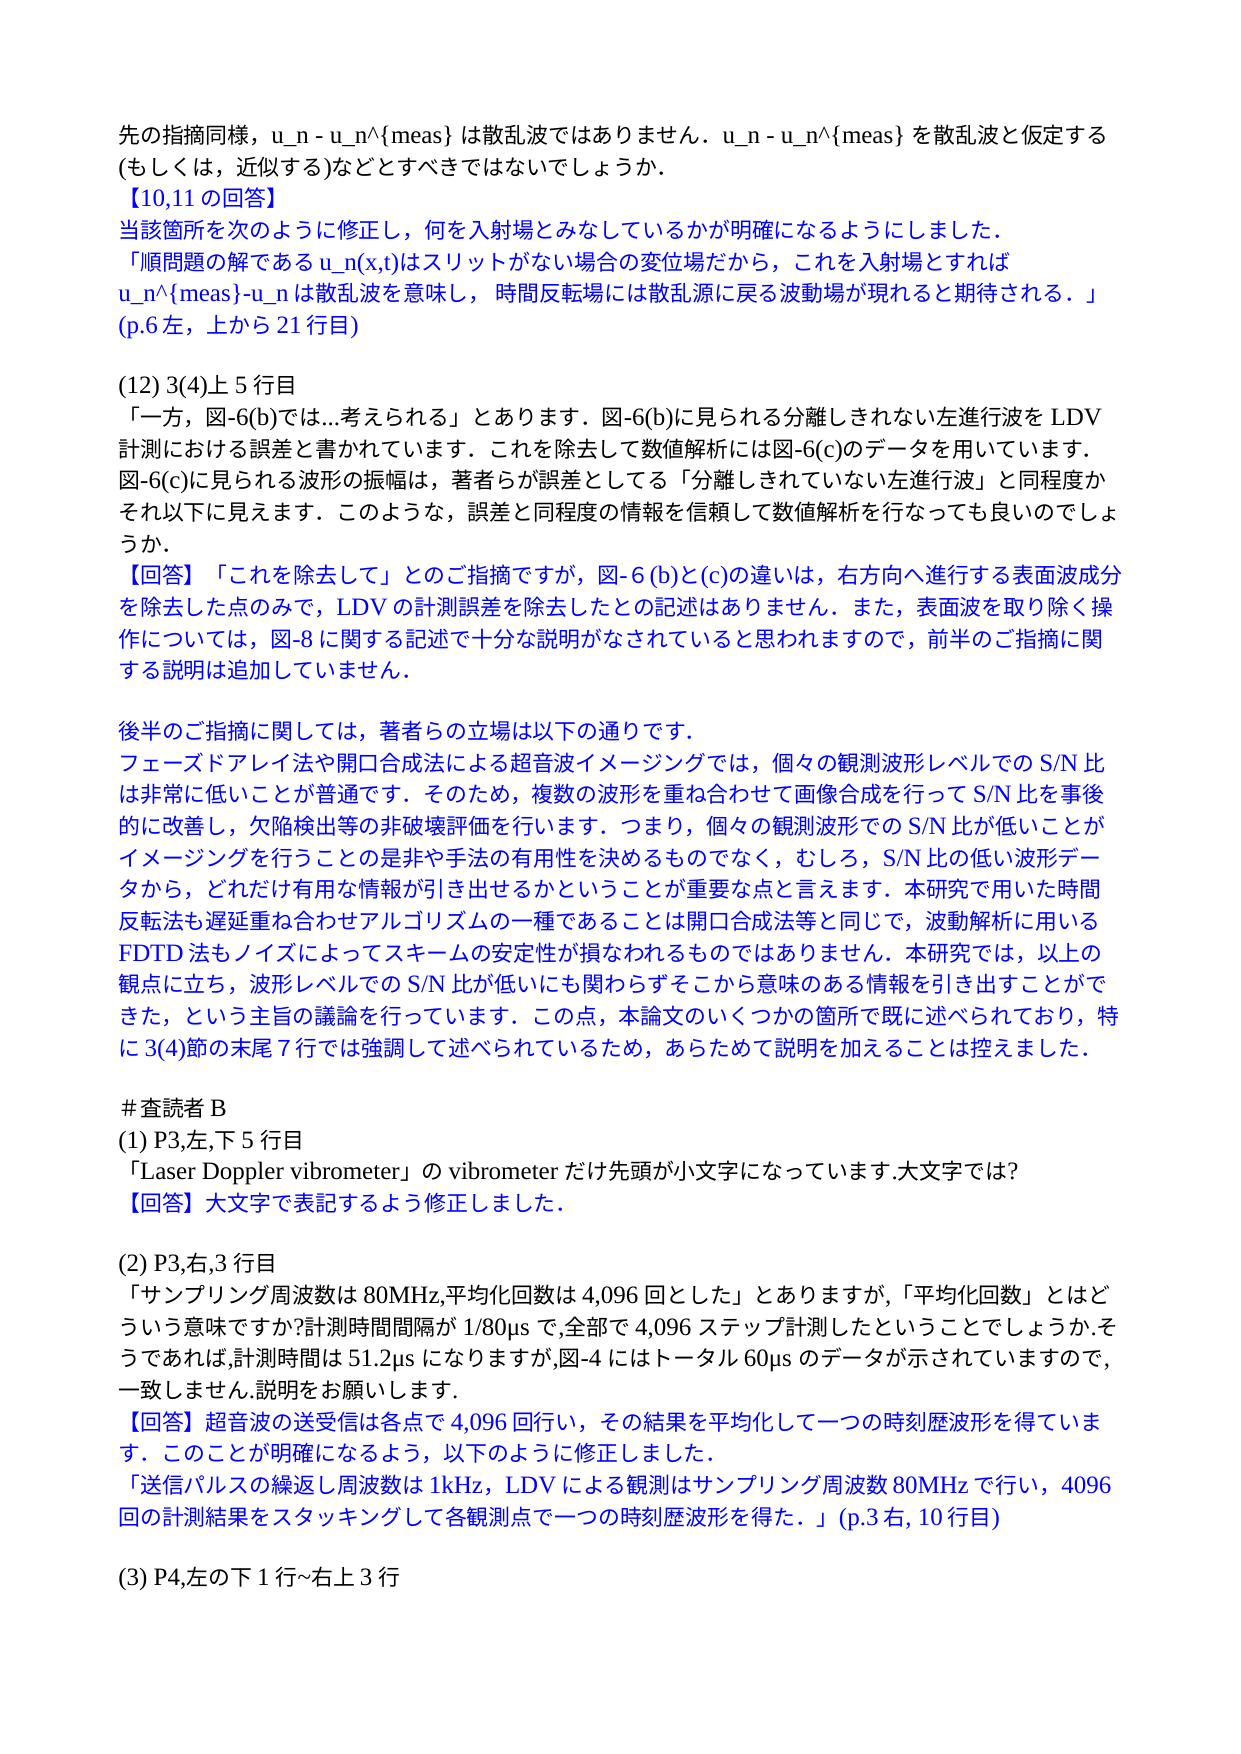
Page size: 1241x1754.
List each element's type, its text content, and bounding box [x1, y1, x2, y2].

text 「送信パルスの繰返し周波数は1kHz，LDVによる観測はサンプリング周波数80MHzで行い，4096回の計測結果をスタッキングして各観測点で一つの時刻歴波形を得た．」(p.3右, 10行目) [118, 1468, 1122, 1531]
text (2) P3,右,3 行目 [118, 1246, 1122, 1278]
text 後半のご指摘に関しては，著者らの立場は以下の通りです． [118, 714, 1122, 746]
text 「一方，図-6(b)では...考えられる」とあります．図-6(b)に見られる分離しきれない左進行波を LDV 計測における誤差と書かれています．これを除去して数値解析には図-6(c)のデータを用いています．図-6(c)に見られる波形の振幅は，著者らが誤差としてる「分離しきれていない左進行波」と同程度かそれ以下に見えます．このような，誤差と同程度の情報を信頼して数値解析を行なっても良いのでしょうか． [118, 400, 1122, 558]
text 【10,11の回答】 [118, 181, 1122, 213]
text ＃査読者B [118, 1091, 1122, 1123]
text 【回答】大文字で表記するよう修正しました． [118, 1186, 1122, 1218]
text 「Laser Doppler vibrometer」の vibrometer だけ先頭が小文字になっています.大文字では? [118, 1154, 1122, 1186]
text フェーズドアレイ法や開口合成法による超音波イメージングでは，個々の観測波形レベルでのS/N比は非常に低いことが普通です．そのため，複数の波形を重ね合わせて画像合成を行ってS/N比を事後的に改善し，欠陥検出等の非破壊評価を行います．つまり，個々の観測波形でのS/N比が低いことがイメージングを行うことの是非や手法の有用性を決めるものでなく，むしろ，S/N比の低い波形データから，どれだけ有用な情報が引き出せるかということが重要な点と言えます．本研究で用いた時間反転法も遅延重ね合わせアルゴリズムの一種であることは開口合成法等と同じで，波動解析に用いるFDTD法もノイズによってスキームの安定性が損なわれるものではありません．本研究では，以上の観点に立ち，波形レベルでのS/N比が低いにも関わらずそこから意味のある情報を引き出すことができた，という主旨の議論を行っています．この点，本論文のいくつかの箇所で既に述べられており，特に3(4)節の末尾７行では強調して述べられているため，あらためて説明を加えることは控えました． [118, 746, 1122, 1062]
text (1) P3,左,下 5 行目 [118, 1123, 1122, 1154]
text 「順問題の解であるu_n(x,t)はスリットがない場合の変位場だから，これを入射場とすればu_n^{meas}-u_nは散乱波を意味し， 時間反転場には散乱源に戻る波動場が現れると期待される．」(p.6左，上から21行目) [118, 245, 1122, 340]
text 当該箇所を次のように修正し，何を入射場とみなしているかが明確になるようにしました． [118, 213, 1122, 245]
text 「サンプリング周波数は 80MHz,平均化回数は 4,096 回とした」とありますが,「平均化回数」とはどういう意味ですか?計測時間間隔が 1/80μs で,全部で 4,096 ステップ計測したということでしょうか.そうであれば,計測時間は 51.2μs になりますが,図-4 にはトータル 60μs のデータが示されていますので,一致しません.説明をお願いします. [118, 1278, 1122, 1405]
text 先の指摘同様，u_n - u_n^{meas} は散乱波ではありません．u_n - u_n^{meas} を散乱波と仮定する(もしくは，近似する)などとすべきではないでしょうか． [118, 118, 1122, 181]
text (12) 3(4)上 5 行目 [118, 368, 1122, 400]
text (3) P4,左の下 1 行~右上 3 行 [118, 1560, 1122, 1592]
text 【回答】「これを除去して」とのご指摘ですが，図-６(b)と(c)の違いは，右方向へ進行する表面波成分を除去した点のみで，LDVの計測誤差を除去したとの記述はありません．また，表面波を取り除く操作については，図-8に関する記述で十分な説明がなされていると思われますので，前半のご指摘に関する説明は追加していません． [118, 558, 1122, 685]
text 【回答】超音波の送受信は各点で4,096回行い，その結果を平均化して一つの時刻歴波形を得ています．このことが明確になるよう，以下のように修正しました． [118, 1405, 1122, 1468]
